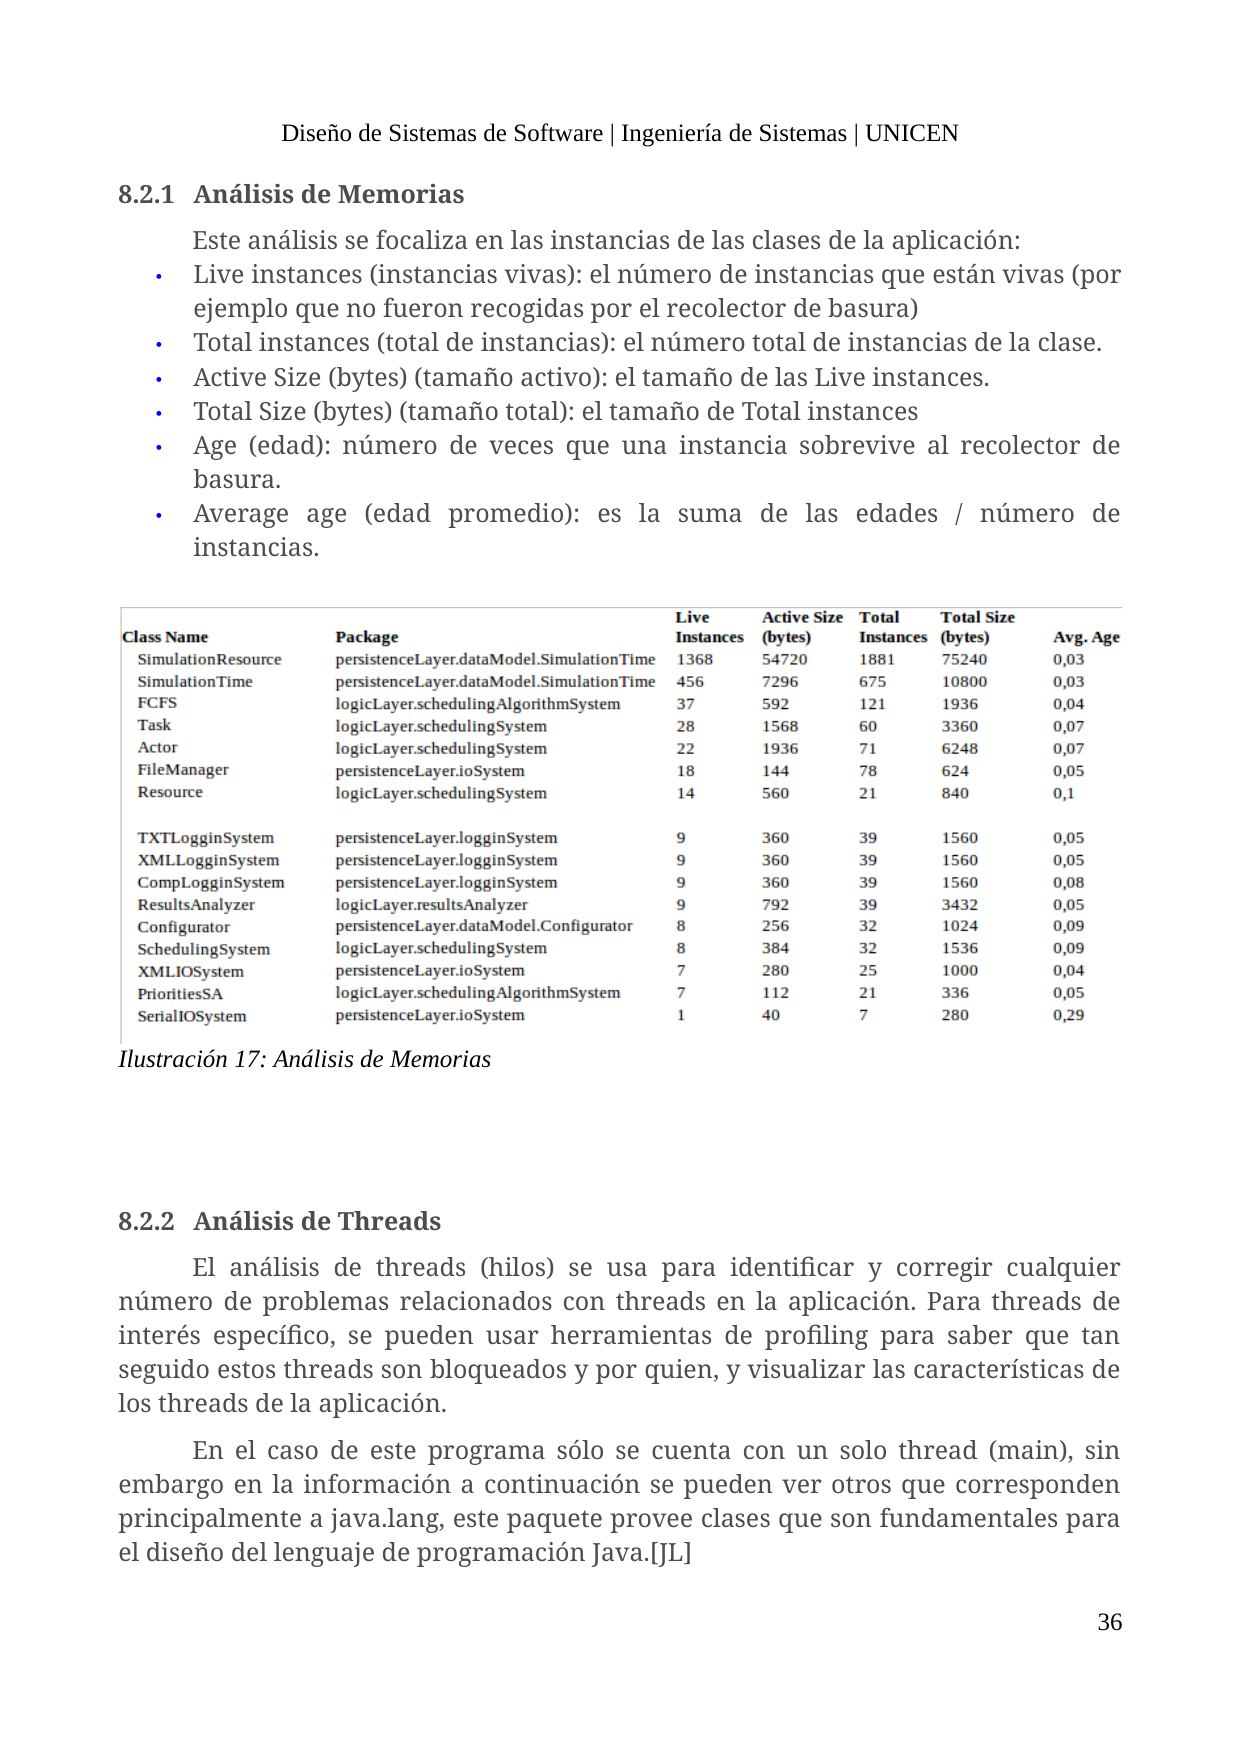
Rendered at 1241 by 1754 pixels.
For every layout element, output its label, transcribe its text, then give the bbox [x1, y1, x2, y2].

list Live instances (instancias vivas): el número de instancias que están vivas (por ejemplo que no fueron recogidas por el recolector de basura) [156, 257, 1122, 325]
list Average age (edad promedio): es la suma de las edades / número de instancias. [156, 495, 1122, 563]
list Active Size (bytes) (tamaño activo): el tamaño de las Live instances. [156, 359, 1122, 393]
picture [118, 607, 1123, 1044]
list Total Size (bytes) (tamaño total): el tamaño de Total instances [156, 393, 1122, 427]
text En el caso de este programa sólo se cuenta con un solo thread (main), sin embargo en la información a continuación se pueden ver otros que corresponden principalmente a java.lang, este paquete provee clases que son fundamentales para el diseño del lenguaje de programación Java.[JL] [118, 1432, 1122, 1569]
text Ilustración 17: Análisis de Memorias [118, 1044, 1122, 1072]
text Este análisis se focaliza en las instancias de las clases de la aplicación: [118, 223, 1122, 257]
list Age (edad): número de veces que una instancia sobrevive al recolector de basura. [156, 427, 1122, 495]
subtitle Análisis de Memorias [118, 176, 1122, 210]
subtitle Análisis de Threads [118, 1203, 1122, 1237]
list Total instances (total de instancias): el número total de instancias de la clase. [156, 325, 1122, 359]
text El análisis de threads (hilos) se usa para identificar y corregir cualquier número de problemas relacionados con threads en la aplicación. Para threads de interés específico, se pueden usar herramientas de profiling para saber que tan seguido estos threads son bloqueados y por quien, y visualizar las características de los threads de la aplicación. [118, 1250, 1122, 1420]
